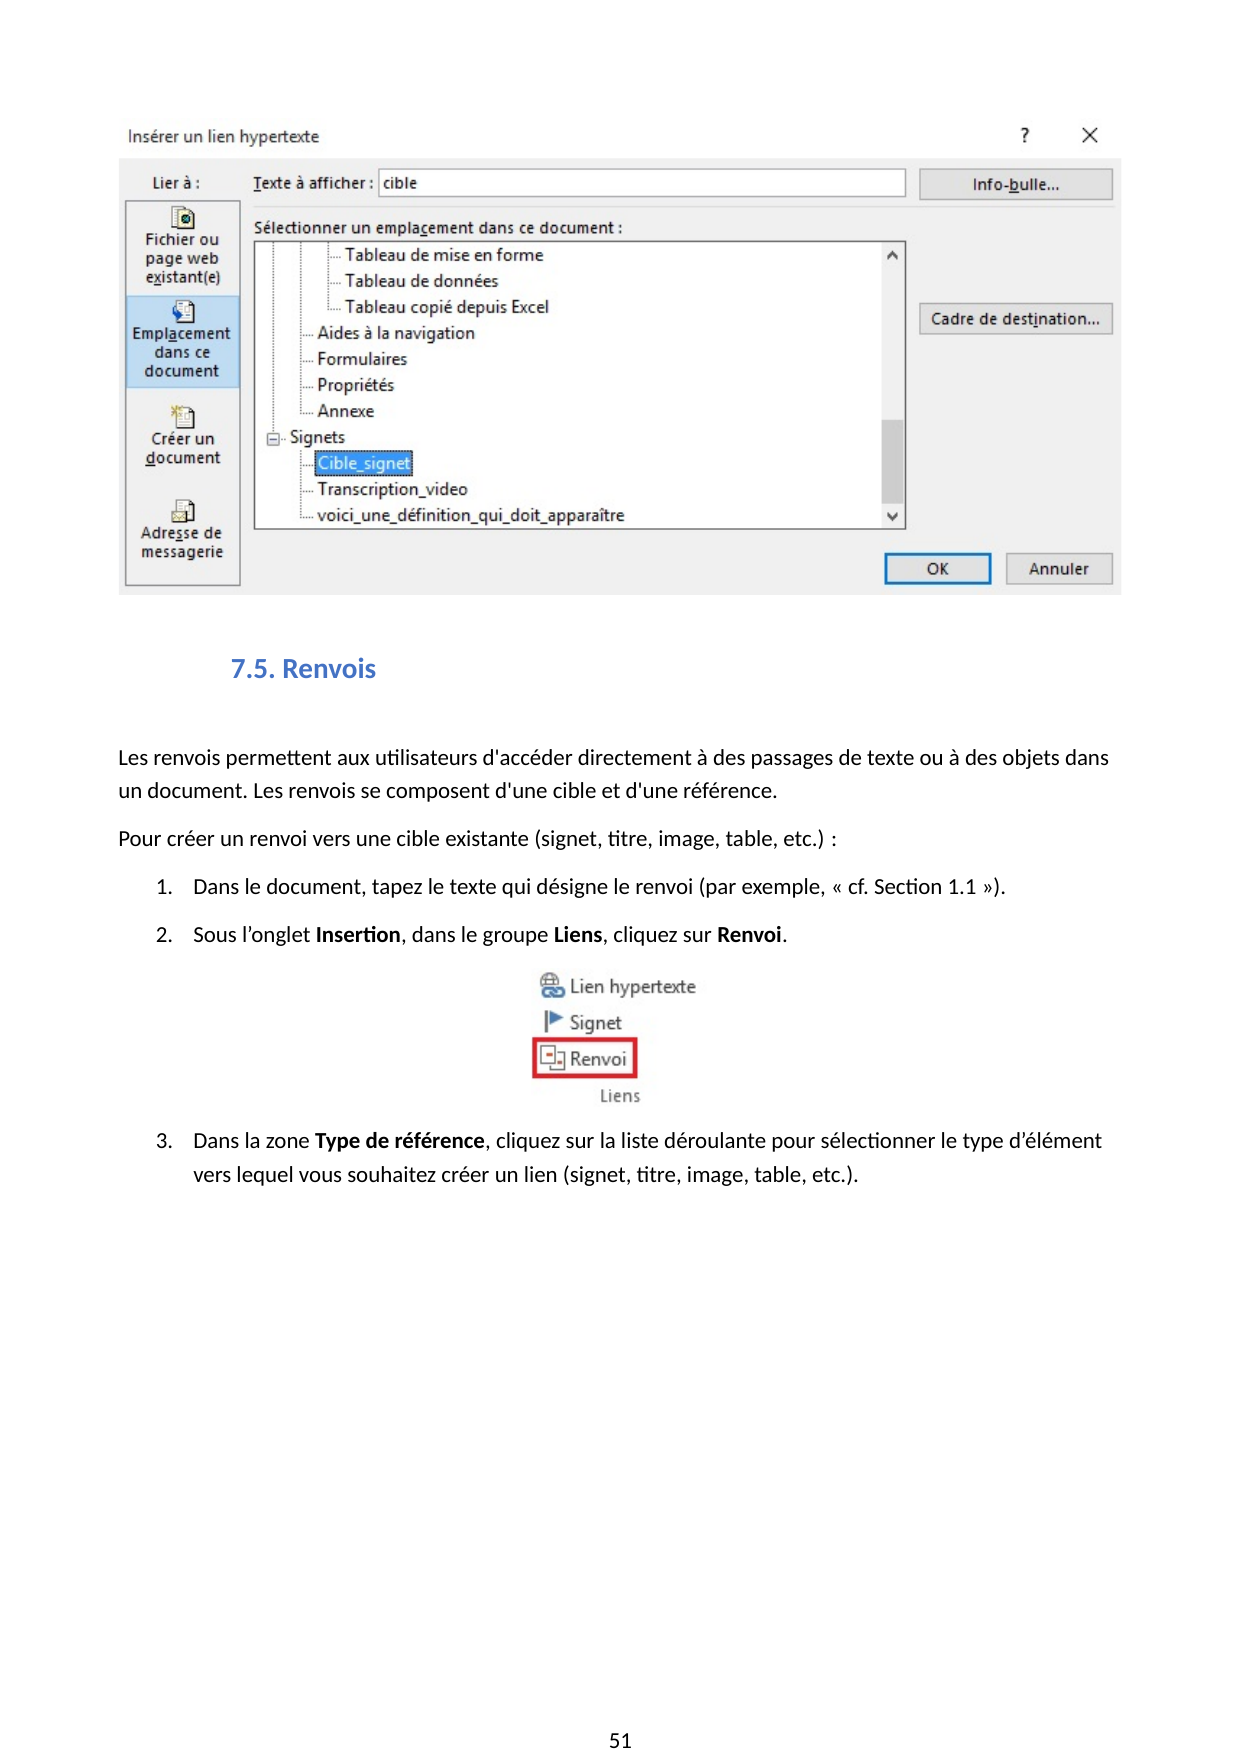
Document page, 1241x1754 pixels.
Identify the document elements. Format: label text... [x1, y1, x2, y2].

list Sous l’onglet Insertion, dans le groupe Liens, cliquez sur Renvoi. [156, 921, 1122, 949]
list Dans la zone Type de référence, cliquez sur la liste déroulante pour sélectionner le type d’élément vers lequel vous souhaitez créer un lien (signet, titre, image, table, etc.). [156, 1126, 1122, 1188]
picture [531, 968, 709, 1107]
picture [118, 118, 1122, 595]
subtitle 7.5. Renvois [156, 650, 1122, 686]
text Les renvois permettent aux utilisateurs d'accéder directement à des passages de texte ou à des objets dans un document. Les renvois se composent d'une cible et d'une référence. [118, 743, 1122, 804]
text Pour créer un renvoi vers une cible existante (signet, titre, image, table, etc.) : [118, 824, 1122, 852]
list Dans le document, tapez le texte qui désigne le renvoi (par exemple, « cf. Section 1.1 »). [156, 872, 1122, 901]
